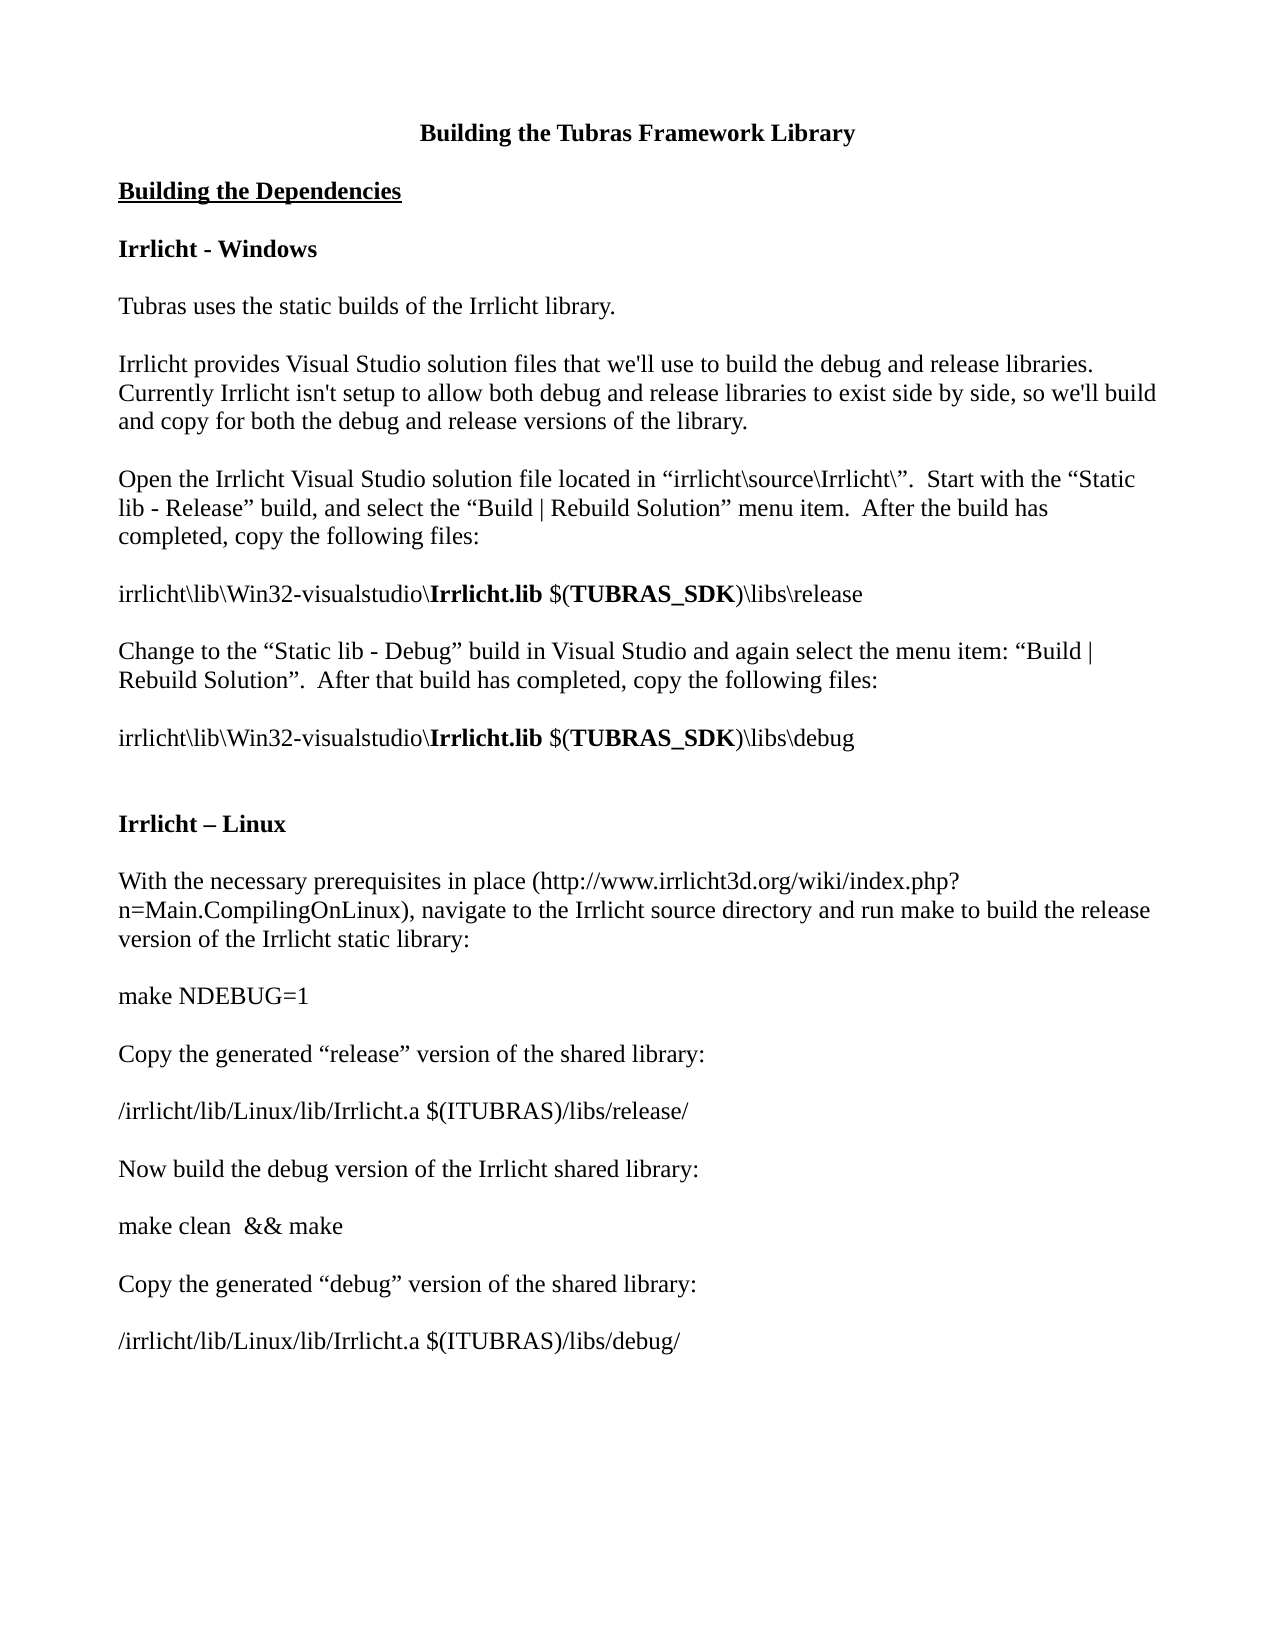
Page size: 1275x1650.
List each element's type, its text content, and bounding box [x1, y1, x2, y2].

text Irrlicht – Linux [118, 809, 1157, 838]
text Building the Dependencies [118, 176, 1157, 205]
text Irrlicht - Windows [118, 234, 1157, 263]
text Copy the generated “release” version of the shared library: [118, 1039, 1157, 1068]
text With the necessary prerequisites in place (http://www.irrlicht3d.org/wiki/index.php?n=Main.CompilingOnLinux), navigate to the Irrlicht source directory and run make to build the release version of the Irrlicht static library: [118, 866, 1157, 953]
text /irrlicht/lib/Linux/lib/Irrlicht.a $(ITUBRAS)/libs/release/ [118, 1096, 1157, 1125]
text irrlicht\lib\Win32-visualstudio\Irrlicht.lib $(TUBRAS_SDK)\libs\debug [118, 723, 1157, 751]
text Irrlicht provides Visual Studio solution files that we'll use to build the debug and release libraries. Currently Irrlicht isn't setup to allow both debug and release libraries to exist side by side, so we'll build and copy for both the debug and release versions of the library. [118, 349, 1157, 435]
text make NDEBUG=1 [118, 981, 1157, 1010]
text irrlicht\lib\Win32-visualstudio\Irrlicht.lib $(TUBRAS_SDK)\libs\release [118, 579, 1157, 608]
text make clean && make [118, 1211, 1157, 1240]
text /irrlicht/lib/Linux/lib/Irrlicht.a $(ITUBRAS)/libs/debug/ [118, 1326, 1157, 1355]
text Tubras uses the static builds of the Irrlicht library. [118, 291, 1157, 320]
text Change to the “Static lib - Debug” build in Visual Studio and again select the menu item: “Build | Rebuild Solution”. After that build has completed, copy the following files: [118, 636, 1157, 694]
text Open the Irrlicht Visual Studio solution file located in “irrlicht\source\Irrlicht\”. Start with the “Static lib - Release” build, and select the “Build | Rebuild Solution” menu item. After the build has completed, copy the following files: [118, 464, 1157, 550]
text Copy the generated “debug” version of the shared library: [118, 1269, 1157, 1298]
text Now build the debug version of the Irrlicht shared library: [118, 1154, 1157, 1183]
